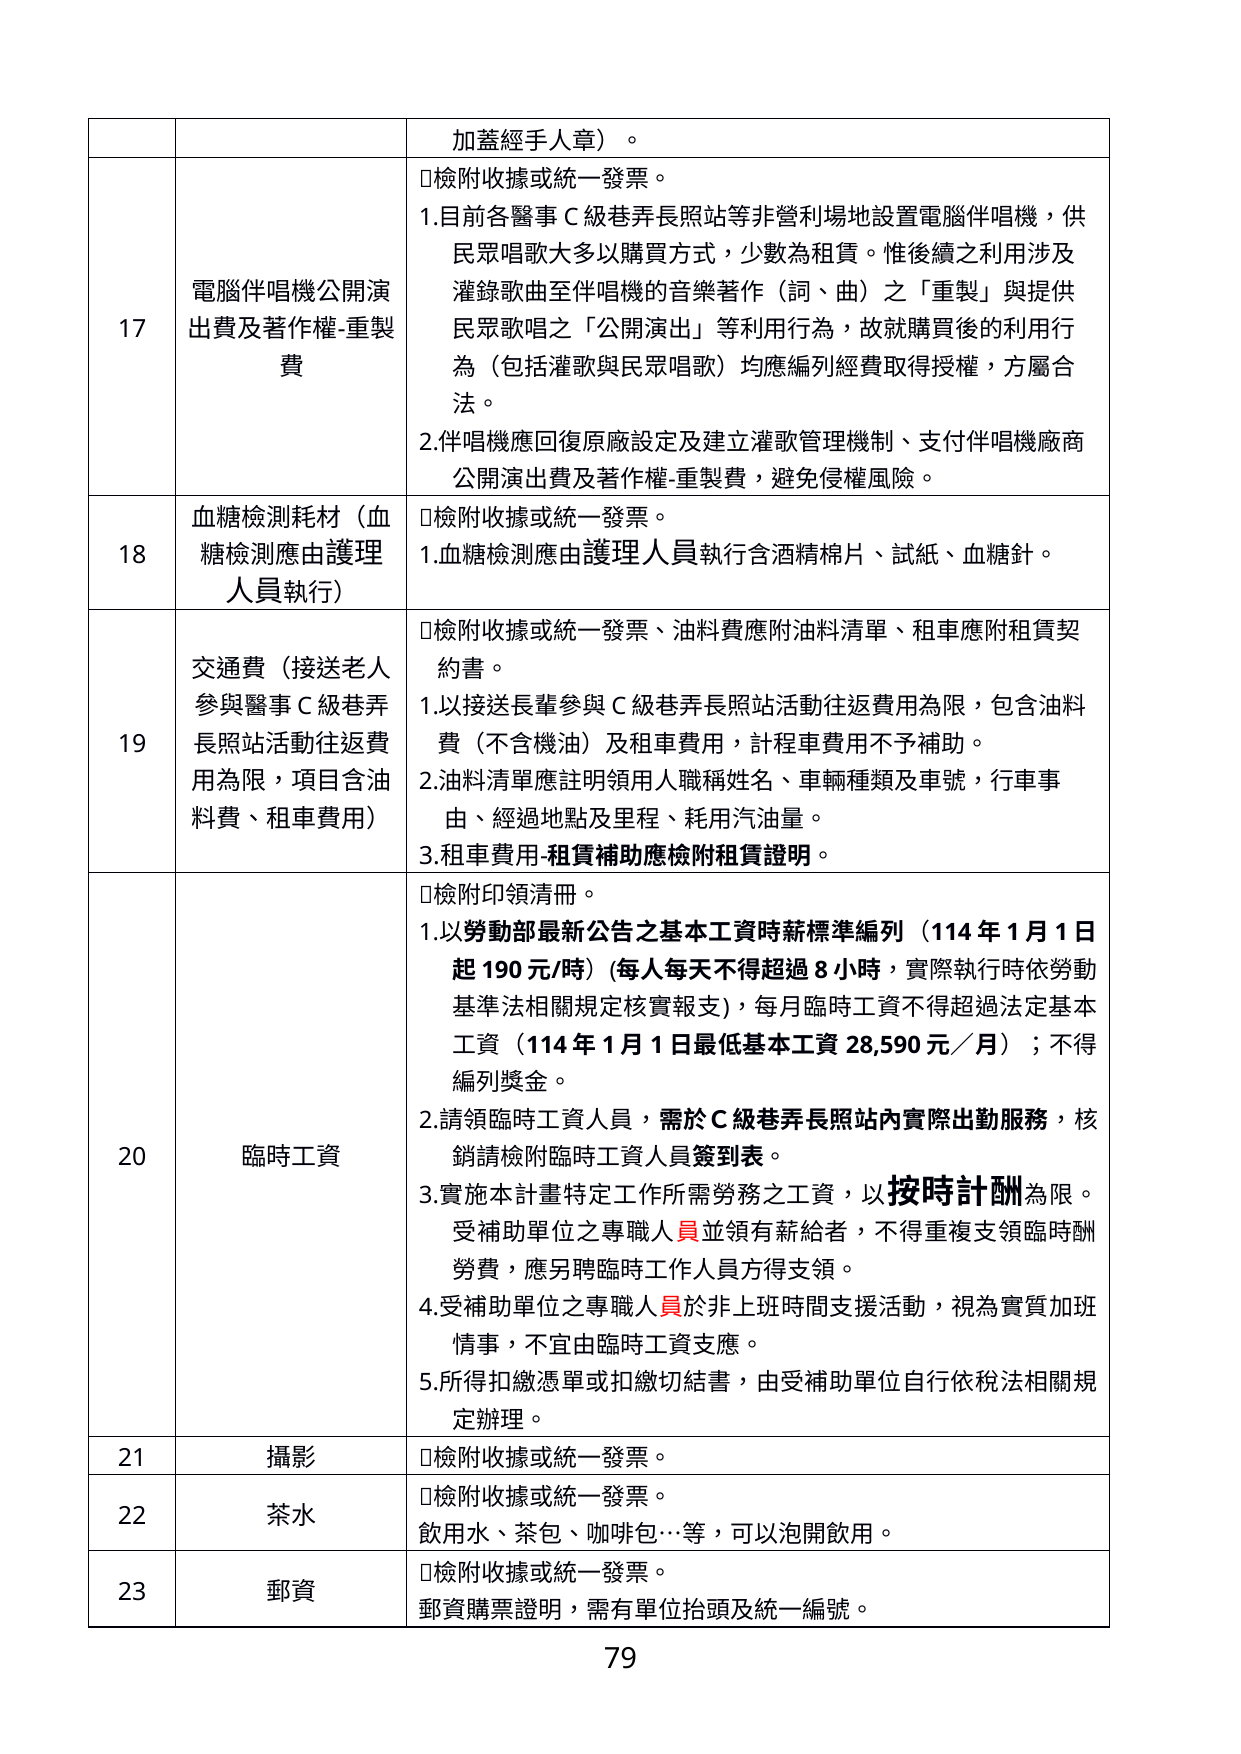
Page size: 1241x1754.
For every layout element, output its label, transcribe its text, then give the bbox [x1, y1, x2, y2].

table_cell 18 [89, 496, 175, 609]
table_cell 茶水 [176, 1475, 406, 1550]
table_cell 檢附收據或統一發票、油料費應附油料清單、租車應附租賃契約書。 1.以接送長輩參與C級巷弄長照站活動往返費用為限，包含油料費（不含機油）及租車費用，計程車費用不予補助。 2.油料清單應註明領用人職稱姓名、車輛種類及車號，行車事由、經過地點及里程、耗用汽油量。 3.租車費用-租賃補助應檢附租賃證明。 [407, 610, 1109, 872]
table_cell 17 [89, 158, 175, 495]
table_cell [176, 119, 406, 157]
table_cell 21 [89, 1437, 175, 1474]
table_cell 22 [89, 1475, 175, 1550]
table_cell 檢附收據或統一發票。 飲用水、茶包、咖啡包…等，可以泡開飲用。 [407, 1475, 1109, 1550]
table_cell 檢附收據或統一發票。 1.目前各醫事C級巷弄長照站等非營利場地設置電腦伴唱機，供民眾唱歌大多以購買方式，少數為租賃。惟後續之利用涉及灌錄歌曲至伴唱機的音樂著作（詞、曲）之「重製」與提供民眾歌唱之「公開演出」等利用行為，故就購買後的利用行為（包括灌歌與民眾唱歌）均應編列經費取得授權，方屬合法。 2.伴唱機應回復原廠設定及建立灌歌管理機制、支付伴唱機廠商公開演出費及著作權-重製費，避免侵權風險。 [407, 158, 1109, 495]
table_cell 檢附收據或統一發票。 [407, 1437, 1109, 1474]
table_cell 加蓋經手人章）。 [407, 119, 1109, 157]
table_cell 交通費（接送老人參與醫事C級巷弄長照站活動往返費用為限，項目含油料費、租車費用） [176, 610, 406, 872]
table_cell 19 [89, 610, 175, 872]
table_cell 檢附收據或統一發票。 郵資購票證明，需有單位抬頭及統一編號。 [407, 1551, 1109, 1626]
table_cell 電腦伴唱機公開演出費及著作權-重製費 [176, 158, 406, 495]
table_cell 血糖檢測耗材（血糖檢測應由護理人員執行） [176, 496, 406, 609]
table_cell 臨時工資 [176, 873, 406, 1436]
table_cell 檢附印領清冊。 1.以勞動部最新公告之基本工資時薪標準編列（114年1月1日起190元/時）(每人每天不得超過8小時，實際執行時依勞動基準法相關規定核實報支)，每月臨時工資不得超過法定基本工資（114年1月1日最低基本工資28,590元／月）；不得編列獎金。 2.請領臨時工資人員，需於Ｃ級巷弄長照站內實際出勤服務，核銷請檢附臨時工資人員簽到表。 3.實施本計畫特定工作所需勞務之工資，以按時計酬為限。受補助單位之專職人員並領有薪給者，不得重複支領臨時酬勞費，應另聘臨時工作人員方得支領。 4.受補助單位之專職人員於非上班時間支援活動，視為實質加班情事，不宜由臨時工資支應。 5.所得扣繳憑單或扣繳切結書，由受補助單位自行依稅法相關規定辦理。 [407, 873, 1109, 1436]
table_cell 20 [89, 873, 175, 1436]
table_cell 郵資 [176, 1551, 406, 1626]
table_cell 檢附收據或統一發票。 1.血糖檢測應由護理人員執行含酒精棉片、試紙、血糖針。 [407, 496, 1109, 609]
table_cell [89, 119, 175, 157]
table_cell 攝影 [176, 1437, 406, 1474]
table_cell 23 [89, 1551, 175, 1626]
